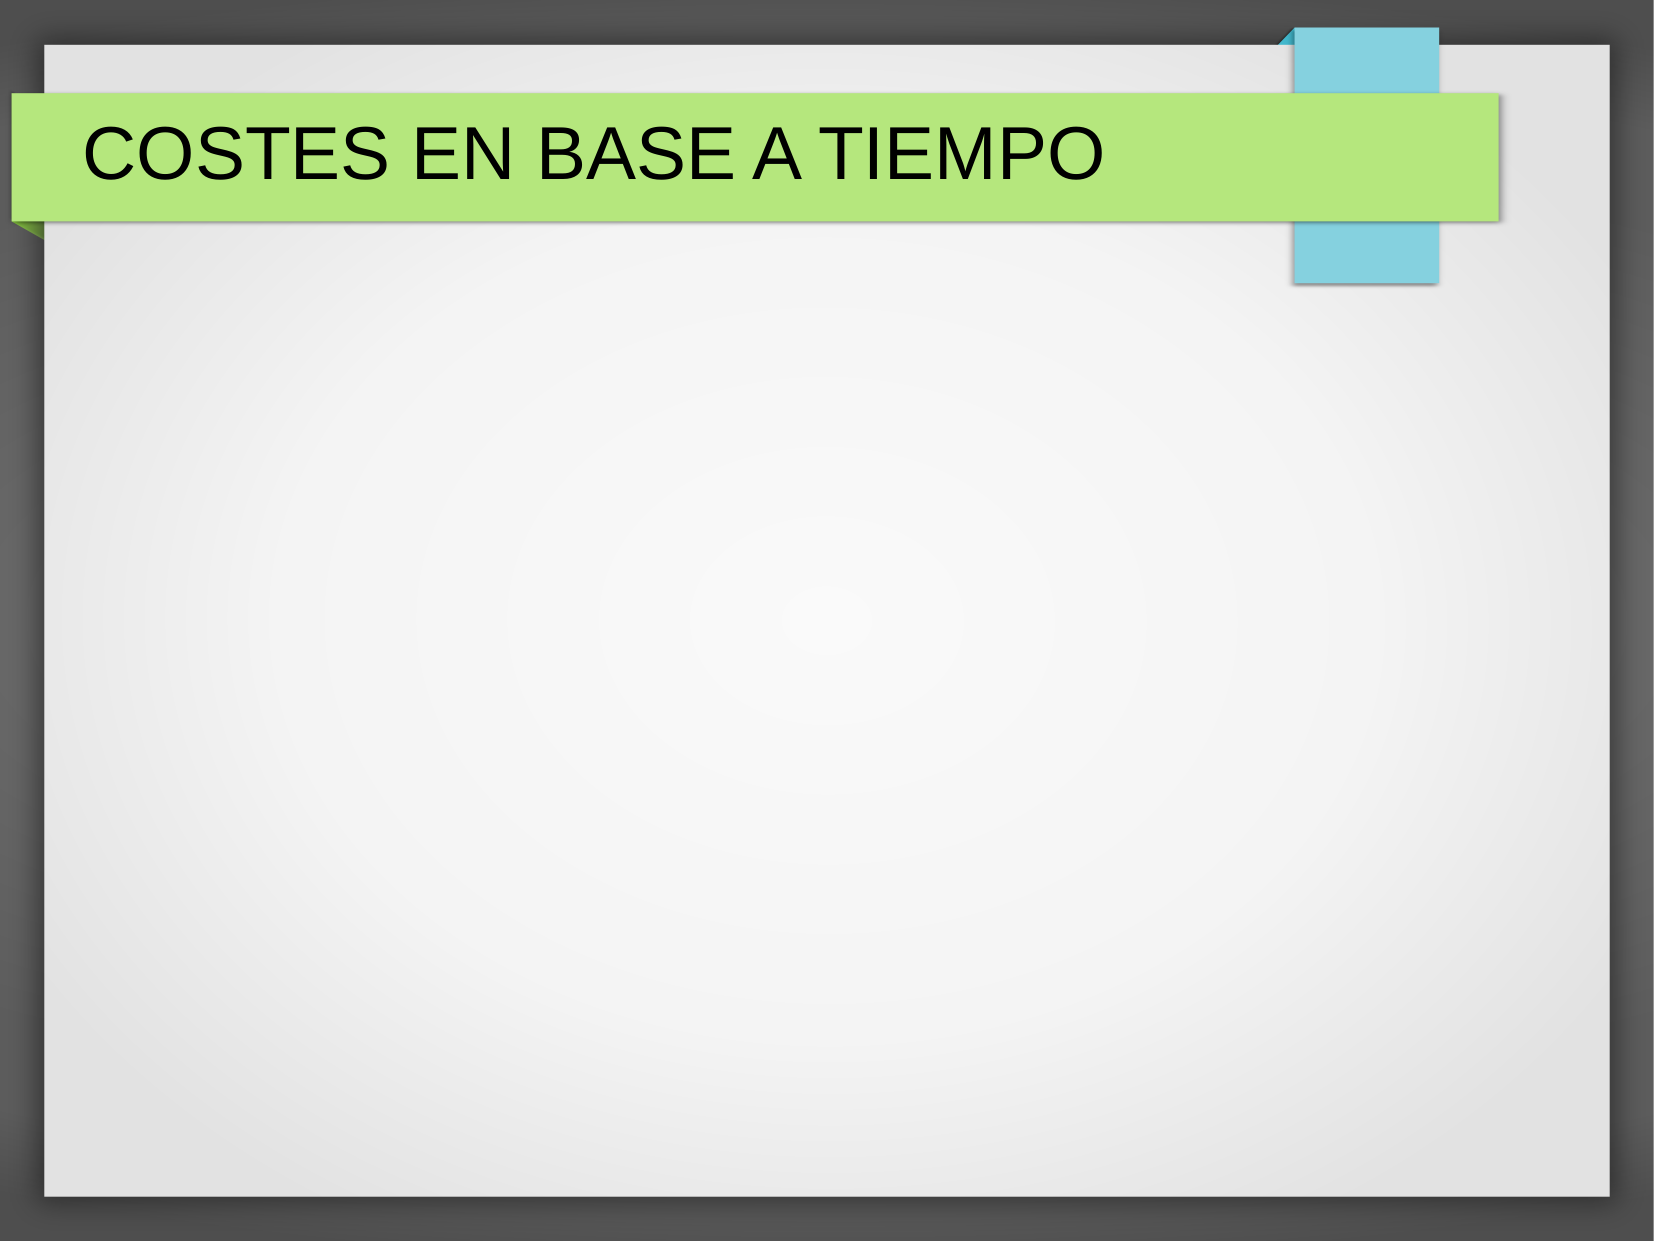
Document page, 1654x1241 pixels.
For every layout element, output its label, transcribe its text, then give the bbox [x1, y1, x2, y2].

title COSTES EN BASE A TIEMPO [82, 94, 1264, 213]
picture [0, 0, 1654, 1241]
